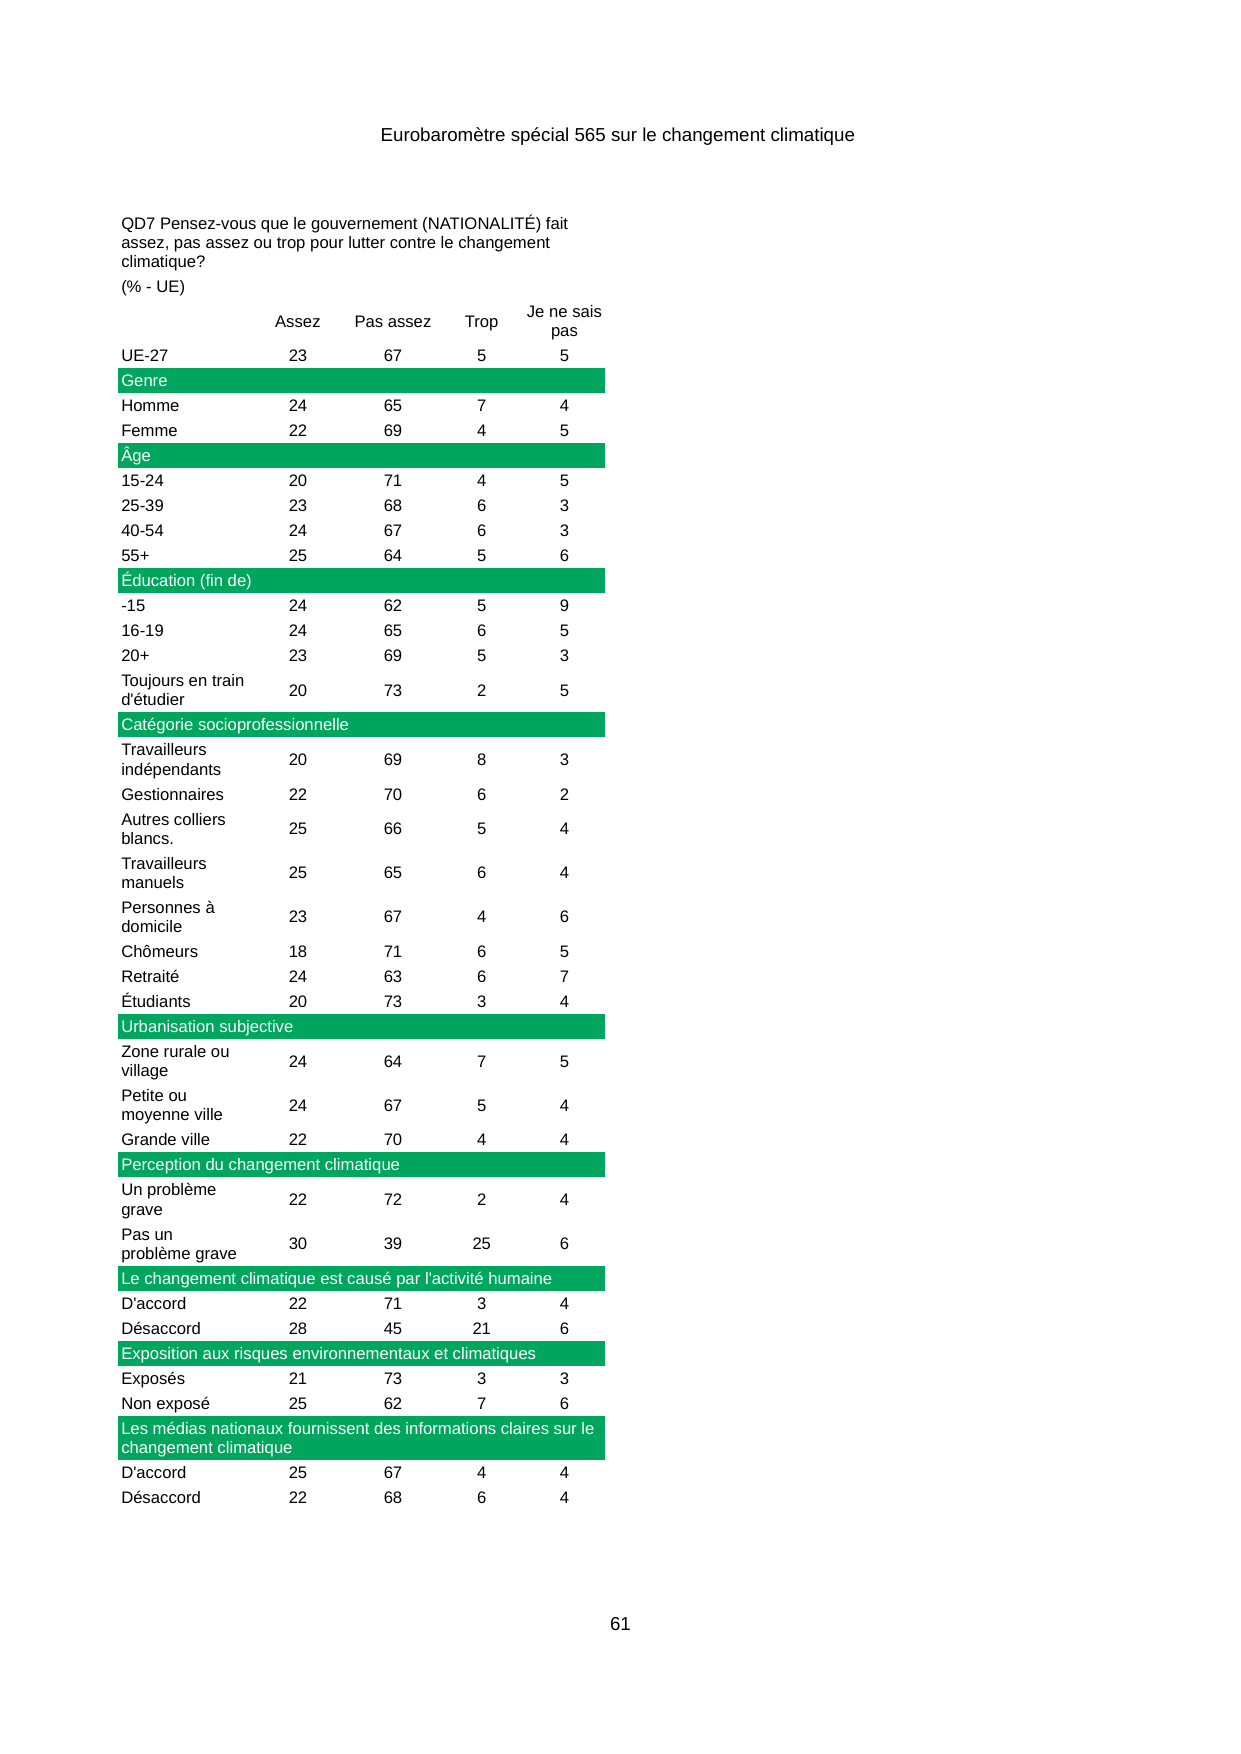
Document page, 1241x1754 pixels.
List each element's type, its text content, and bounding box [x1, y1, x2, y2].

table_cell Non exposé [118, 1391, 250, 1416]
table_cell Étudiants [118, 989, 250, 1014]
table_cell Exposition aux risques environnementaux et climatiques [118, 1341, 605, 1366]
table_cell 23 [250, 493, 346, 518]
table_cell 5 [523, 468, 605, 493]
table_cell 22 [250, 1127, 346, 1152]
table_cell -15 [118, 593, 250, 618]
table_cell 6 [523, 1391, 605, 1416]
table_cell 7 [523, 964, 605, 989]
table_cell 24 [250, 1083, 346, 1127]
table_cell 5 [523, 1039, 605, 1083]
table_cell 67 [346, 1460, 440, 1485]
table_cell Catégorie socioprofessionnelle [118, 712, 605, 737]
table_cell Le changement climatique est causé par l'activité humaine [118, 1266, 605, 1291]
table_cell 22 [250, 1177, 346, 1221]
table_cell 5 [440, 543, 523, 568]
table_cell 5 [440, 343, 523, 368]
table_cell 73 [346, 668, 440, 712]
table_cell 6 [440, 493, 523, 518]
table_cell 20 [250, 668, 346, 712]
table_cell 24 [250, 393, 346, 418]
table_cell 4 [523, 1460, 605, 1485]
table_cell Assez [250, 299, 346, 343]
table_cell Exposés [118, 1366, 250, 1391]
table_cell 67 [346, 343, 440, 368]
table_cell 4 [440, 1127, 523, 1152]
table_cell 5 [523, 939, 605, 964]
table_cell Désaccord [118, 1316, 250, 1341]
table_cell 25 [250, 806, 346, 851]
table_cell 24 [250, 964, 346, 989]
table_cell 3 [523, 493, 605, 518]
table_cell 4 [523, 806, 605, 851]
table_cell 23 [250, 343, 346, 368]
table_cell Gestionnaires [118, 781, 250, 806]
table_cell Travailleurs manuels [118, 851, 250, 895]
table_cell 5 [440, 1083, 523, 1127]
table_cell Pas un problème grave [118, 1221, 250, 1266]
table_cell Personnes à domicile [118, 895, 250, 939]
table_cell 7 [440, 1391, 523, 1416]
table_cell 69 [346, 418, 440, 443]
table_cell 3 [440, 1366, 523, 1391]
table_cell 20 [250, 989, 346, 1014]
table_cell 4 [523, 1127, 605, 1152]
table_cell 6 [440, 851, 523, 895]
table_cell 6 [440, 939, 523, 964]
table_cell 55+ [118, 543, 250, 568]
table_cell 73 [346, 1366, 440, 1391]
table_cell 3 [523, 518, 605, 543]
table_cell 5 [523, 618, 605, 643]
table_cell 4 [440, 418, 523, 443]
table_cell Retraité [118, 964, 250, 989]
table_cell 24 [250, 618, 346, 643]
table_cell 6 [440, 964, 523, 989]
table_cell Grande ville [118, 1127, 250, 1152]
table_cell 62 [346, 1391, 440, 1416]
table_cell Femme [118, 418, 250, 443]
table_cell 65 [346, 851, 440, 895]
table_cell 24 [250, 518, 346, 543]
table_cell 25 [250, 1460, 346, 1485]
table_cell 4 [523, 851, 605, 895]
table_cell 22 [250, 781, 346, 806]
table_cell 4 [440, 1460, 523, 1485]
table_cell 7 [440, 393, 523, 418]
table_cell Travailleurs indépendants [118, 737, 250, 781]
table_cell 5 [440, 593, 523, 618]
table_cell D'accord [118, 1460, 250, 1485]
table_cell 73 [346, 989, 440, 1014]
table_cell 6 [523, 1221, 605, 1266]
table_cell 71 [346, 1291, 440, 1316]
table_cell 67 [346, 895, 440, 939]
table_cell 69 [346, 643, 440, 668]
table_cell 66 [346, 806, 440, 851]
table_cell 40-54 [118, 518, 250, 543]
table_cell 6 [440, 1485, 523, 1510]
table_cell 7 [440, 1039, 523, 1083]
table_cell 4 [523, 1291, 605, 1316]
table_cell 6 [523, 543, 605, 568]
table_cell Genre [118, 368, 605, 393]
table_cell 4 [440, 895, 523, 939]
table_cell Perception du changement climatique [118, 1152, 605, 1177]
table_cell [440, 274, 523, 299]
table_cell 5 [523, 668, 605, 712]
table_cell Zone rurale ou village [118, 1039, 250, 1083]
table_cell 65 [346, 393, 440, 418]
table_cell Homme [118, 393, 250, 418]
table_cell 67 [346, 1083, 440, 1127]
table_cell 64 [346, 1039, 440, 1083]
table_cell UE-27 [118, 343, 250, 368]
table_cell 28 [250, 1316, 346, 1341]
table_cell 68 [346, 1485, 440, 1510]
table_cell 2 [440, 1177, 523, 1221]
table_cell [118, 299, 250, 343]
table_cell 6 [440, 618, 523, 643]
table_cell 5 [440, 643, 523, 668]
table_cell 3 [523, 737, 605, 781]
table_cell Urbanisation subjective [118, 1014, 605, 1039]
table_cell 25 [250, 1391, 346, 1416]
table_cell 5 [440, 806, 523, 851]
table_cell 9 [523, 593, 605, 618]
table_cell 20 [250, 737, 346, 781]
table_cell 39 [346, 1221, 440, 1266]
table_cell 18 [250, 939, 346, 964]
table_cell Trop [440, 299, 523, 343]
table_cell 70 [346, 781, 440, 806]
table_cell 30 [250, 1221, 346, 1266]
table_cell 4 [523, 989, 605, 1014]
table_cell 2 [440, 668, 523, 712]
table_cell 3 [440, 1291, 523, 1316]
table_cell 4 [440, 468, 523, 493]
table_cell 25 [250, 543, 346, 568]
table_cell 22 [250, 1291, 346, 1316]
table_cell 3 [440, 989, 523, 1014]
table_cell 23 [250, 895, 346, 939]
table_cell Âge [118, 443, 605, 468]
table_cell 3 [523, 1366, 605, 1391]
table_cell 4 [523, 1485, 605, 1510]
table_cell Un problème grave [118, 1177, 250, 1221]
table_cell Toujours en train d'étudier [118, 668, 250, 712]
table_cell Petite ou moyenne ville [118, 1083, 250, 1127]
table_cell 22 [250, 418, 346, 443]
table_cell Je ne sais pas [523, 299, 605, 343]
table_cell [250, 274, 346, 299]
table_cell 4 [523, 393, 605, 418]
table_header QD7 Pensez-vous que le gouvernement (NATIONALITÉ) fait assez, pas assez ou trop pour lutter contre le changement climatique? [118, 211, 605, 274]
table_cell 16-19 [118, 618, 250, 643]
table_cell 70 [346, 1127, 440, 1152]
table_cell 25 [250, 851, 346, 895]
table_cell Désaccord [118, 1485, 250, 1510]
table_cell 20+ [118, 643, 250, 668]
table_cell 69 [346, 737, 440, 781]
table_cell 67 [346, 518, 440, 543]
table_cell 24 [250, 1039, 346, 1083]
table_cell 6 [523, 895, 605, 939]
table_cell 45 [346, 1316, 440, 1341]
table_cell [346, 274, 440, 299]
table_cell Pas assez [346, 299, 440, 343]
table_cell 21 [440, 1316, 523, 1341]
table_cell 24 [250, 593, 346, 618]
table_cell 25 [440, 1221, 523, 1266]
table_cell 6 [440, 781, 523, 806]
table_cell Chômeurs [118, 939, 250, 964]
table_cell 15-24 [118, 468, 250, 493]
table_cell Éducation (fin de) [118, 568, 605, 593]
table_cell 4 [523, 1083, 605, 1127]
table_cell 20 [250, 468, 346, 493]
table_cell [523, 274, 605, 299]
table_cell 71 [346, 468, 440, 493]
table_cell 5 [523, 343, 605, 368]
table_cell 8 [440, 737, 523, 781]
table_cell 62 [346, 593, 440, 618]
table_cell 4 [523, 1177, 605, 1221]
table_cell 6 [523, 1316, 605, 1341]
table_cell Les médias nationaux fournissent des informations claires sur le changement climatique [118, 1416, 605, 1460]
table_cell 71 [346, 939, 440, 964]
table_cell 21 [250, 1366, 346, 1391]
table_cell 65 [346, 618, 440, 643]
table_cell 25-39 [118, 493, 250, 518]
table_cell 72 [346, 1177, 440, 1221]
table_cell 6 [440, 518, 523, 543]
table_cell 3 [523, 643, 605, 668]
table_cell 23 [250, 643, 346, 668]
table_cell 2 [523, 781, 605, 806]
table_cell 22 [250, 1485, 346, 1510]
table_cell 63 [346, 964, 440, 989]
table_cell 68 [346, 493, 440, 518]
table_cell 5 [523, 418, 605, 443]
table_cell D'accord [118, 1291, 250, 1316]
table_cell Autres colliers blancs. [118, 806, 250, 851]
table_cell (% - UE) [118, 274, 250, 299]
table_cell 64 [346, 543, 440, 568]
